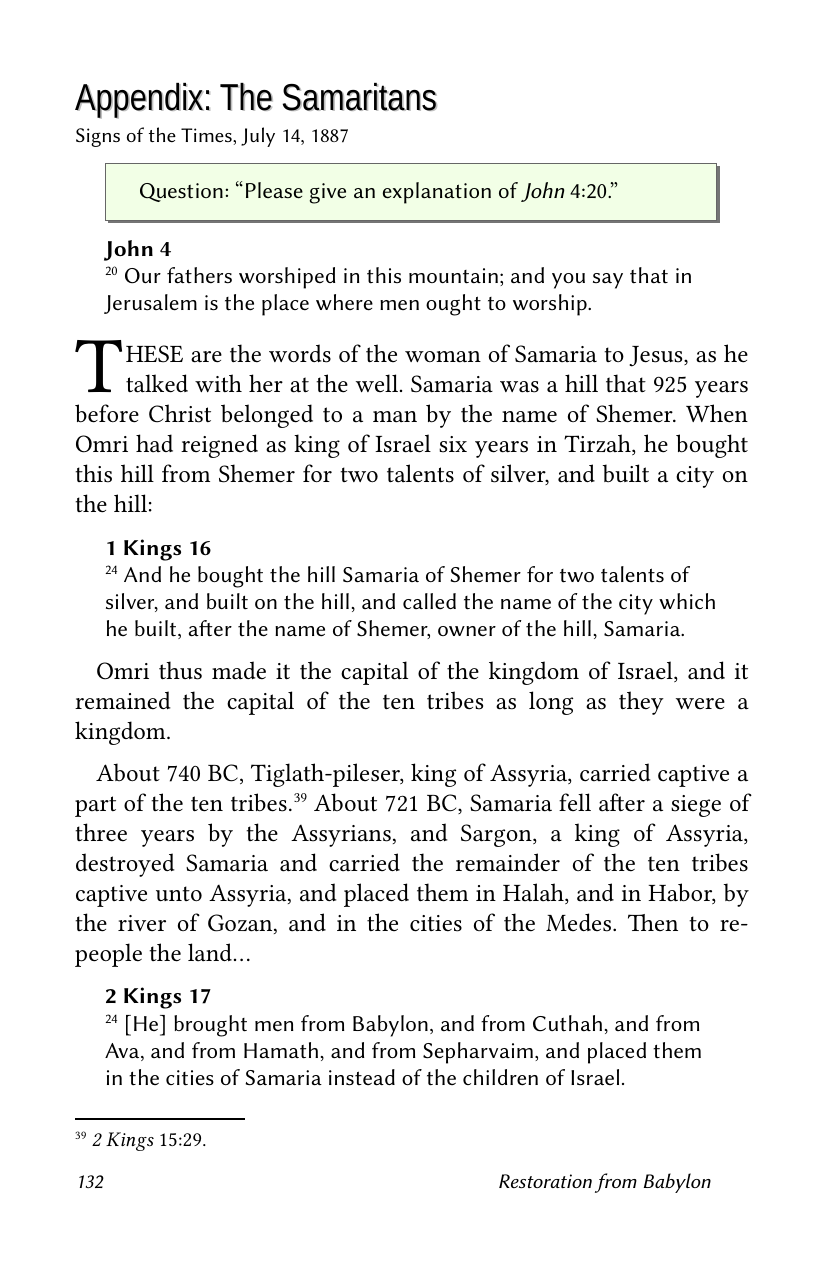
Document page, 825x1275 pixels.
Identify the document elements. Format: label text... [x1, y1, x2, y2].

text 20 Our fathers worshiped in this mountain; and you say that in Jerusalem is the place where men ought to worship. [105, 263, 720, 316]
text 24 [He] brought men from Babylon, and from Cuthah, and from Ava, and from Hamath, and from Sepharvaim, and placed them in the cities of Samaria instead of the children of Israel. [105, 1011, 720, 1091]
text About 740 BC, Tiglath-pileser, king of Assyria, carried captive a part of the ten tribes. About 721 BC, Samaria fell after a siege of three years by the Assyrians, and Sargon, a king of Assyria, destroyed Samaria and carried the remainder of the ten tribes captive unto Assyria, and placed them in Halah, and in Habor, by the river of Gozan, and in the cities of the Medes. Then to re-people the land... [75, 759, 750, 967]
text 2 Kings 17 [105, 983, 750, 1009]
text 2 Kings 15:29. [75, 1128, 750, 1152]
text Question: “Please give an explanation of John 4:20.” [106, 164, 716, 220]
text Omri thus made it the capital of the kingdom of Israel, and it remained the capital of the ten tribes as long as they were a kingdom. [75, 657, 750, 746]
text THESE are the words of the woman of Samaria to Jesus, as he talked with her at the well. Samaria was a hill that 925 years before Christ belonged to a man by the name of Shemer. When Omri had reigned as king of Israel six years in Tirzah, he bought this hill from Shemer for two talents of silver, and built a city on the hill: [75, 340, 750, 518]
text 1 Kings 16 [105, 535, 750, 561]
text Signs of the Times, July 14, 1887 [75, 124, 750, 148]
title Appendix: The Samaritans [75, 75, 750, 118]
text John 4 [105, 236, 750, 262]
text 24 And he bought the hill Samaria of Shemer for two talents of silver, and built on the hill, and called the name of the city which he built, after the name of Shemer, owner of the hill, Samaria. [105, 562, 720, 642]
